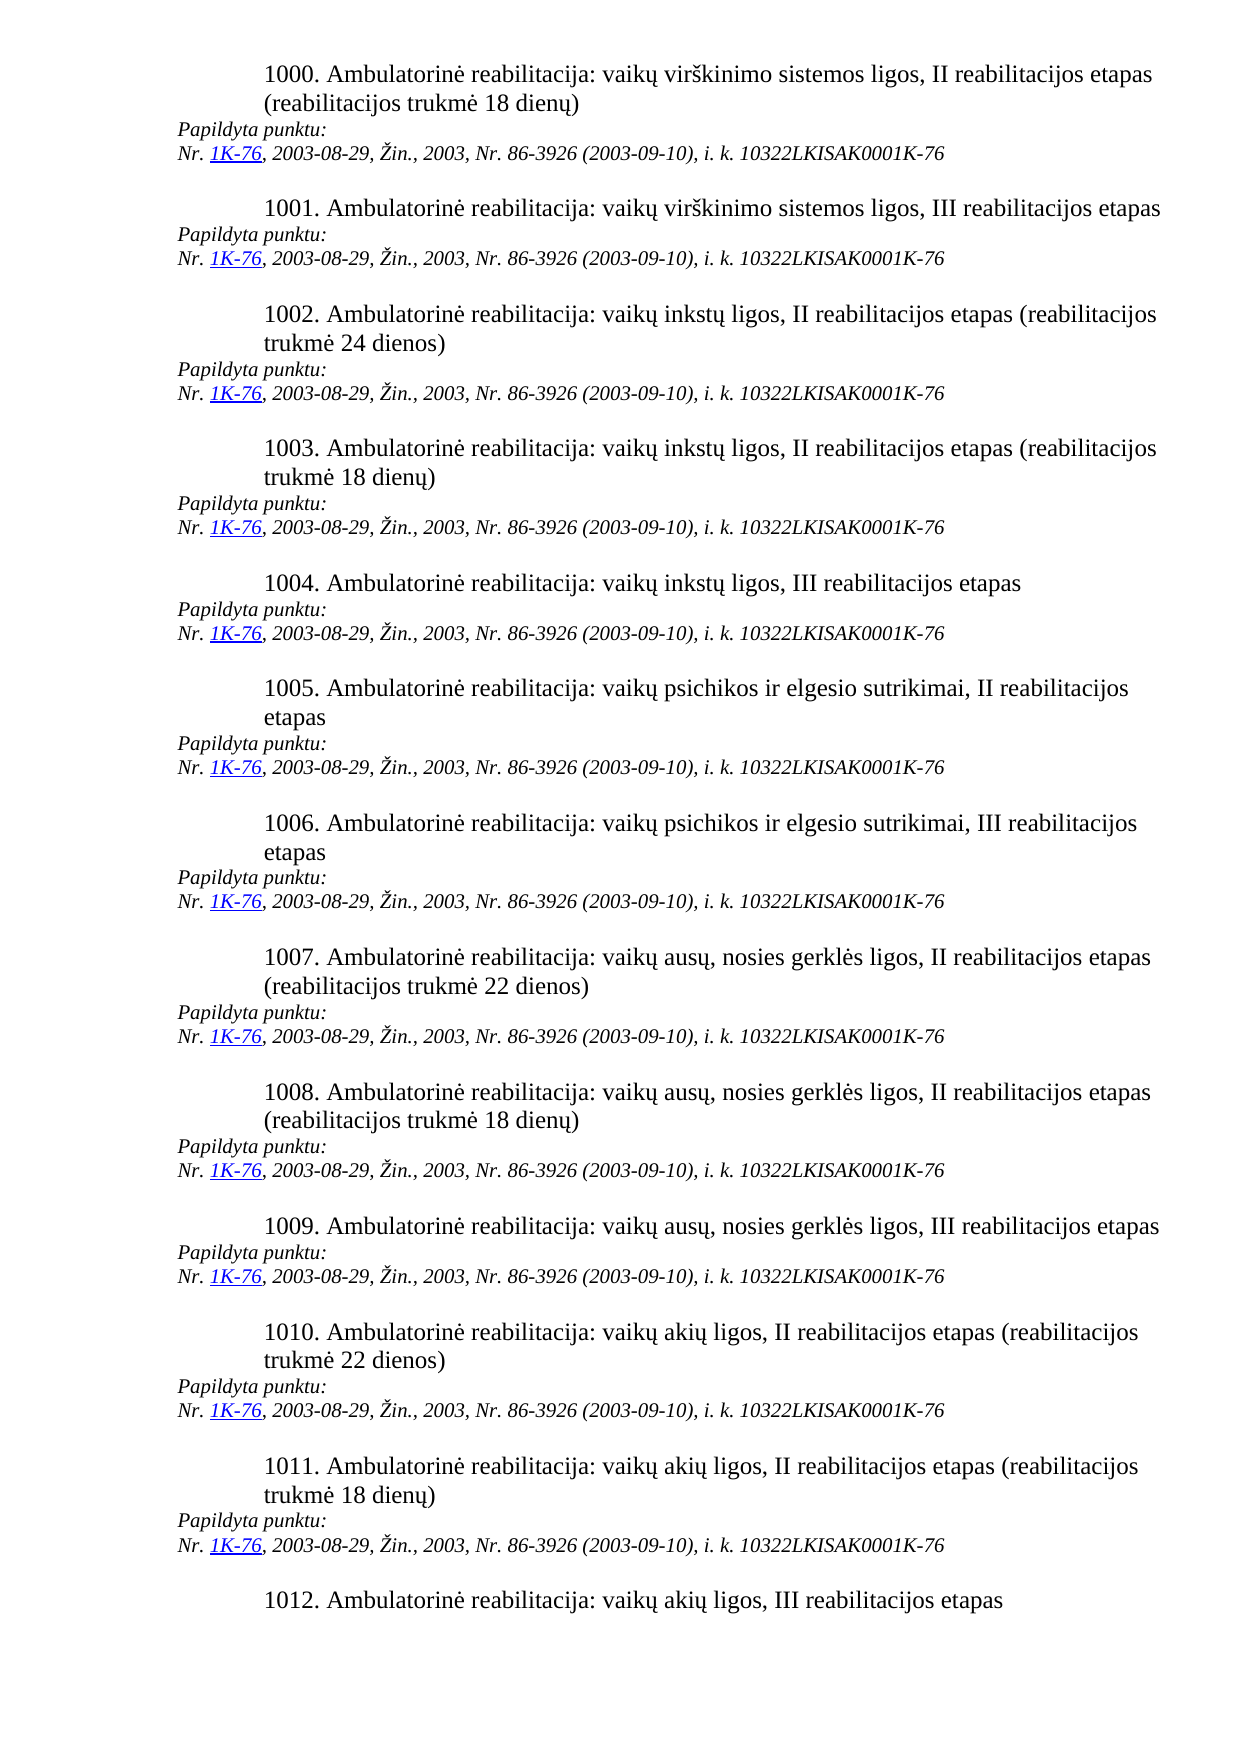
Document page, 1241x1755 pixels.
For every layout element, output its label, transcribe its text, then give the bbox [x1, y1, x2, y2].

text Nr. 1K-76, 2003-08-29, Žin., 2003, Nr. 86-3926 (2003-09-10), i. k. 10322LKISAK0001K-76 [177, 381, 1181, 405]
text Papildyta punktu: [177, 357, 1181, 381]
text Nr. 1K-76, 2003-08-29, Žin., 2003, Nr. 86-3926 (2003-09-10), i. k. 10322LKISAK0001K-76 [177, 246, 1181, 270]
text Papildyta punktu: [177, 491, 1181, 515]
text 1008. Ambulatorinė reabilitacija: vaikų ausų, nosies gerklės ligos, II reabilitacijos etapas (reabilitacijos trukmė 18 dienų) [263, 1077, 1181, 1134]
text Nr. 1K-76, 2003-08-29, Žin., 2003, Nr. 86-3926 (2003-09-10), i. k. 10322LKISAK0001K-76 [177, 1532, 1181, 1557]
text 1000. Ambulatorinė reabilitacija: vaikų virškinimo sistemos ligos, II reabilitacijos etapas (reabilitacijos trukmė 18 dienų) [263, 59, 1181, 117]
text 1002. Ambulatorinė reabilitacija: vaikų inkstų ligos, II reabilitacijos etapas (reabilitacijos trukmė 24 dienos) [263, 299, 1181, 357]
text Nr. 1K-76, 2003-08-29, Žin., 2003, Nr. 86-3926 (2003-09-10), i. k. 10322LKISAK0001K-76 [177, 755, 1181, 779]
text Papildyta punktu: [177, 597, 1181, 621]
text 1005. Ambulatorinė reabilitacija: vaikų psichikos ir elgesio sutrikimai, II reabilitacijos etapas [263, 673, 1181, 731]
text 1009. Ambulatorinė reabilitacija: vaikų ausų, nosies gerklės ligos, III reabilitacijos etapas [263, 1211, 1181, 1240]
text 1006. Ambulatorinė reabilitacija: vaikų psichikos ir elgesio sutrikimai, III reabilitacijos etapas [263, 808, 1181, 865]
text Nr. 1K-76, 2003-08-29, Žin., 2003, Nr. 86-3926 (2003-09-10), i. k. 10322LKISAK0001K-76 [177, 141, 1181, 165]
text Nr. 1K-76, 2003-08-29, Žin., 2003, Nr. 86-3926 (2003-09-10), i. k. 10322LKISAK0001K-76 [177, 1398, 1181, 1422]
text Nr. 1K-76, 2003-08-29, Žin., 2003, Nr. 86-3926 (2003-09-10), i. k. 10322LKISAK0001K-76 [177, 1158, 1181, 1182]
text Nr. 1K-76, 2003-08-29, Žin., 2003, Nr. 86-3926 (2003-09-10), i. k. 10322LKISAK0001K-76 [177, 889, 1181, 913]
text Papildyta punktu: [177, 731, 1181, 755]
text Papildyta punktu: [177, 222, 1181, 246]
text Papildyta punktu: [177, 1000, 1181, 1024]
text Papildyta punktu: [177, 1374, 1181, 1398]
text Papildyta punktu: [177, 1508, 1181, 1532]
text Papildyta punktu: [177, 1240, 1181, 1264]
text Papildyta punktu: [177, 865, 1181, 889]
text 1004. Ambulatorinė reabilitacija: vaikų inkstų ligos, III reabilitacijos etapas [263, 568, 1181, 597]
text 1010. Ambulatorinė reabilitacija: vaikų akių ligos, II reabilitacijos etapas (reabilitacijos trukmė 22 dienos) [263, 1317, 1181, 1374]
text 1007. Ambulatorinė reabilitacija: vaikų ausų, nosies gerklės ligos, II reabilitacijos etapas (reabilitacijos trukmė 22 dienos) [263, 942, 1181, 1000]
text Nr. 1K-76, 2003-08-29, Žin., 2003, Nr. 86-3926 (2003-09-10), i. k. 10322LKISAK0001K-76 [177, 1024, 1181, 1048]
text Nr. 1K-76, 2003-08-29, Žin., 2003, Nr. 86-3926 (2003-09-10), i. k. 10322LKISAK0001K-76 [177, 515, 1181, 539]
text Nr. 1K-76, 2003-08-29, Žin., 2003, Nr. 86-3926 (2003-09-10), i. k. 10322LKISAK0001K-76 [177, 1264, 1181, 1288]
text Nr. 1K-76, 2003-08-29, Žin., 2003, Nr. 86-3926 (2003-09-10), i. k. 10322LKISAK0001K-76 [177, 621, 1181, 645]
text Papildyta punktu: [177, 1134, 1181, 1158]
text 1003. Ambulatorinė reabilitacija: vaikų inkstų ligos, II reabilitacijos etapas (reabilitacijos trukmė 18 dienų) [263, 433, 1181, 491]
text Papildyta punktu: [177, 117, 1181, 141]
text 1001. Ambulatorinė reabilitacija: vaikų virškinimo sistemos ligos, III reabilitacijos etapas [263, 193, 1181, 222]
text 1011. Ambulatorinė reabilitacija: vaikų akių ligos, II reabilitacijos etapas (reabilitacijos trukmė 18 dienų) [263, 1451, 1181, 1508]
text 1012. Ambulatorinė reabilitacija: vaikų akių ligos, III reabilitacijos etapas [263, 1585, 1181, 1614]
